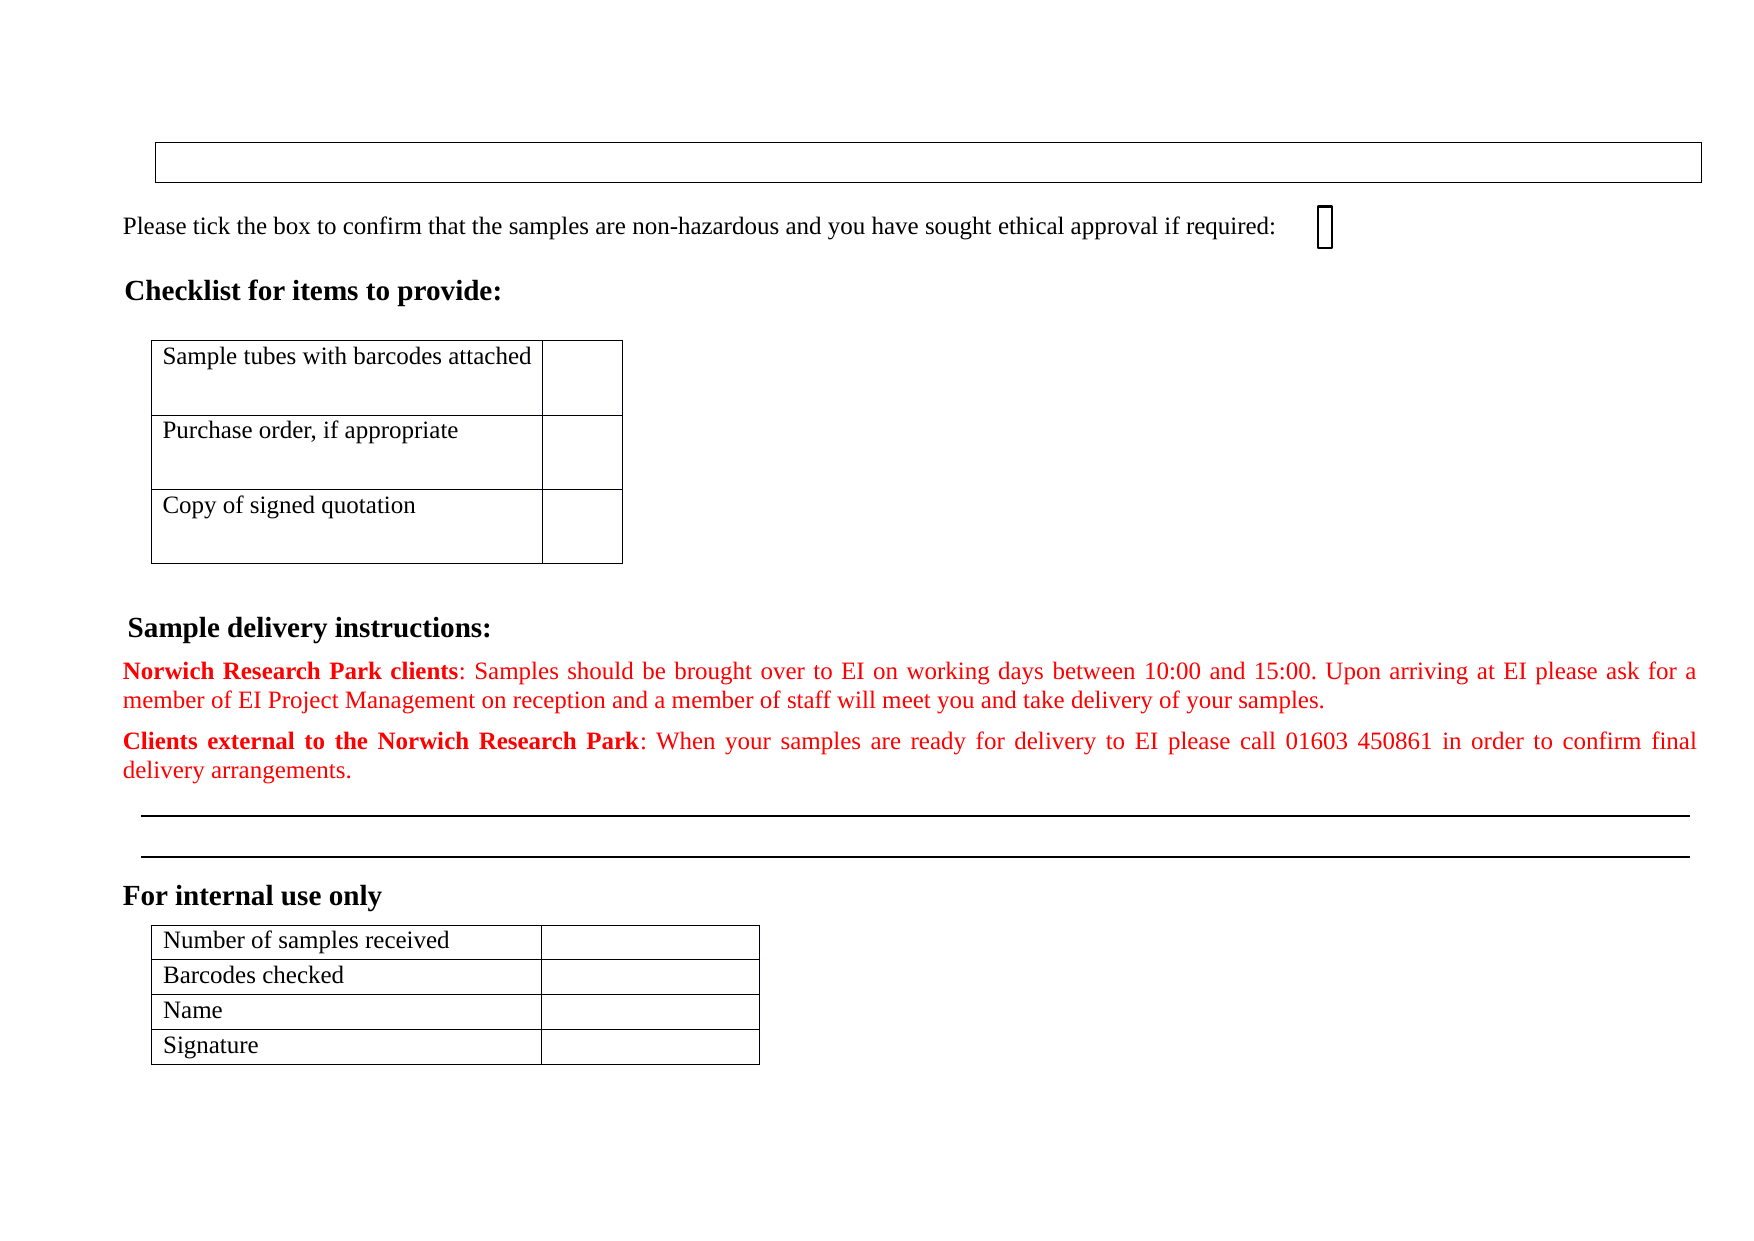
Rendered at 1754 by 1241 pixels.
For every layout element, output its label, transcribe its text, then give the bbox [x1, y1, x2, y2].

table_cell [542, 960, 759, 994]
table_header [542, 926, 759, 959]
table_cell Signature [152, 1030, 541, 1064]
text Checklist for items to provide: [124, 273, 1699, 307]
text Please tick the box to confirm that the samples are non-hazardous and you have sought ethical approval if required: [123, 211, 1317, 240]
table_cell Purchase order, if appropriate [152, 416, 542, 489]
table_cell Barcodes checked [152, 960, 541, 994]
table_header [156, 143, 1701, 182]
table_cell [543, 416, 622, 489]
table_header Sample tubes with barcodes attached [152, 341, 542, 414]
text Clients external to the Norwich Research Park: When your samples are ready for delivery to EI please call 01603 450861 in order to confirm final delivery arrangements. [123, 726, 1699, 783]
text Norwich Research Park clients: Samples should be brought over to EI on working days between 10:00 and 15:00. Upon arriving at EI please ask for a member of EI Project Management on reception and a member of staff will meet you and take delivery of your samples. [123, 656, 1699, 713]
table_cell [542, 1030, 759, 1064]
table_header Number of samples received [152, 926, 541, 959]
text For internal use only [123, 878, 1699, 912]
table_cell [543, 490, 622, 563]
table_header [543, 341, 622, 414]
table_cell [542, 995, 759, 1029]
text Sample delivery instructions: [127, 610, 1699, 643]
table_cell Copy of signed quotation [152, 490, 542, 563]
table_cell Name [152, 995, 541, 1029]
text [1333, 211, 1699, 240]
